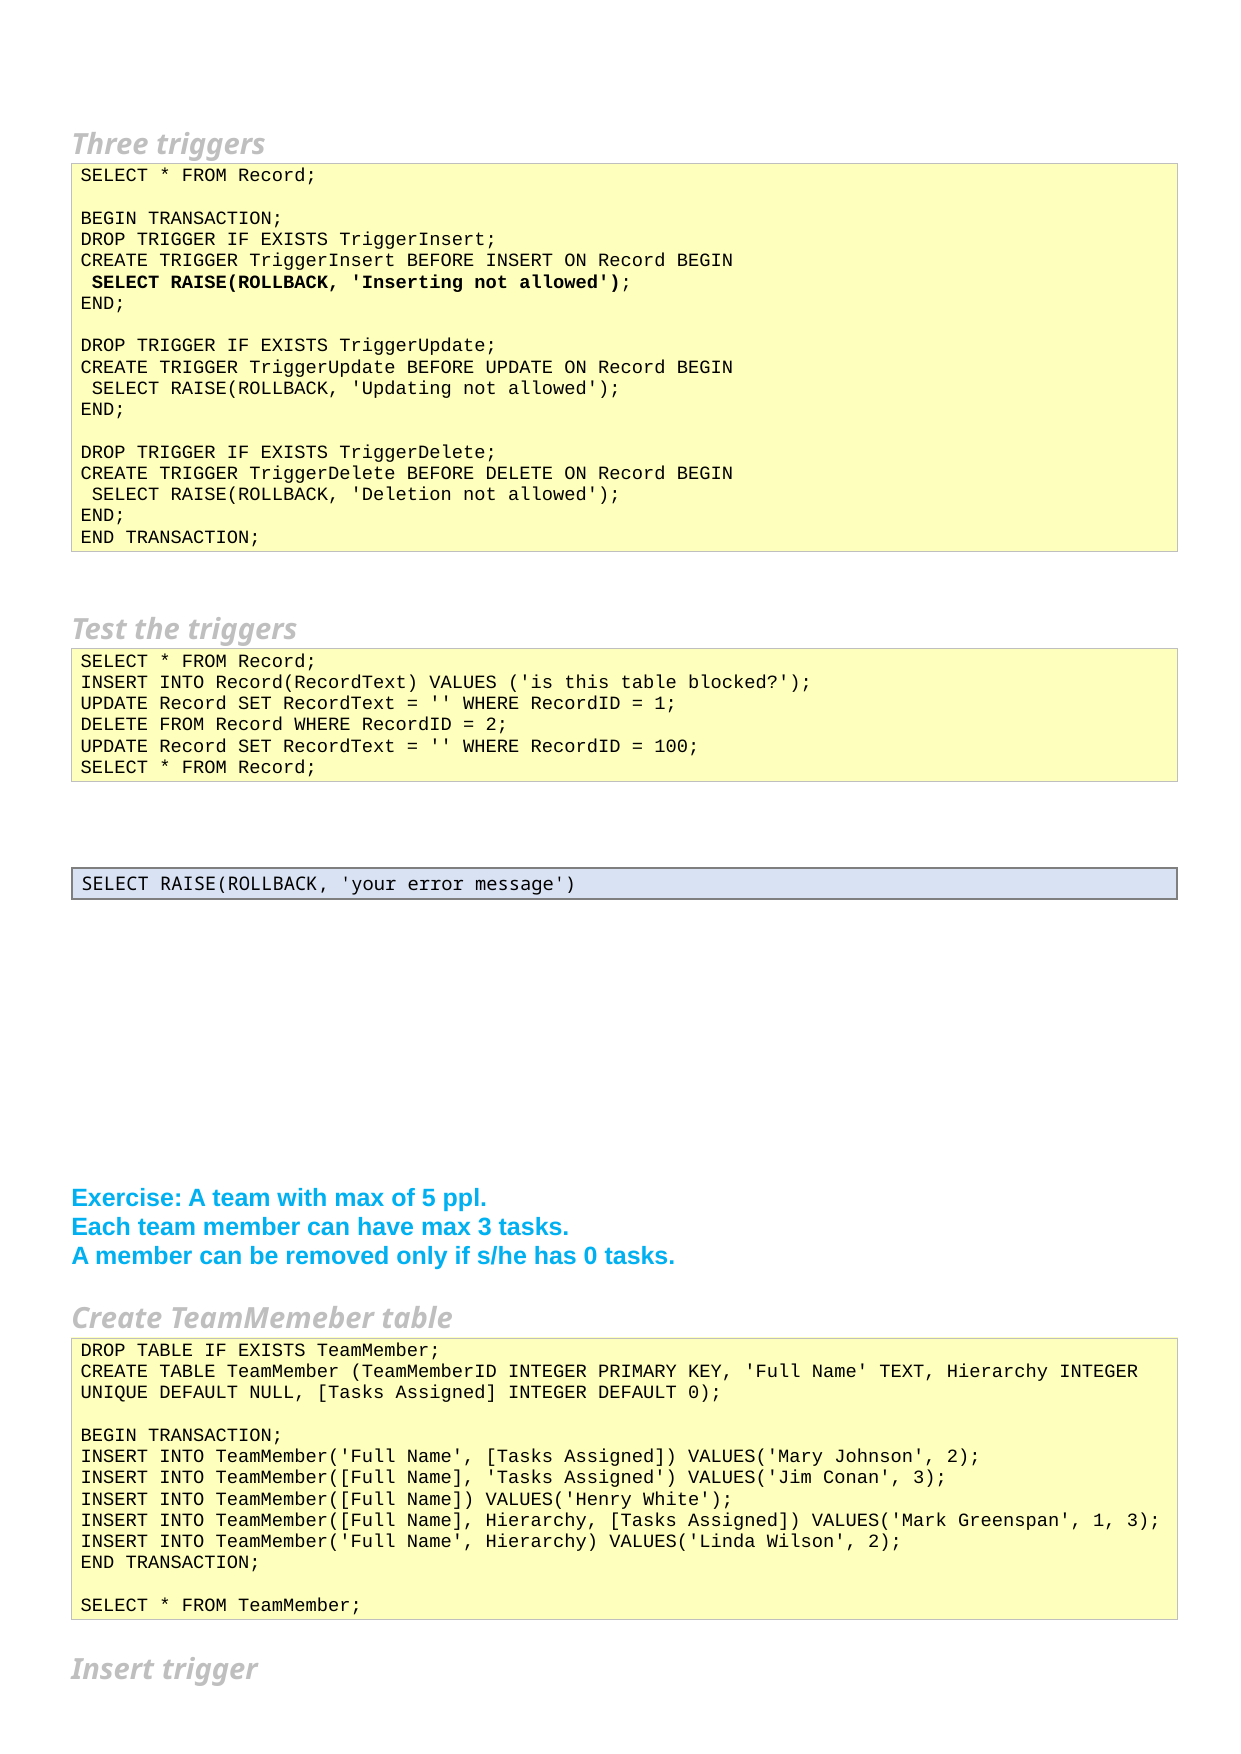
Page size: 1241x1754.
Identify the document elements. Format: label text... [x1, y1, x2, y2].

text END TRANSACTION; [72, 1550, 1177, 1571]
text SELECT * FROM TeamMember; [72, 1592, 1177, 1619]
text DROP TRIGGER IF EXISTS TriggerDelete; [72, 439, 1177, 461]
text BEGIN TRANSACTION; [72, 206, 1177, 227]
text SELECT * FROM Record; [72, 754, 1177, 781]
text INSERT INTO Record(RecordText) VALUES ('is this table blocked?'); [72, 669, 1177, 691]
text DROP TRIGGER IF EXISTS TriggerUpdate; [72, 333, 1177, 354]
text INSERT INTO TeamMember('Full Name', [Tasks Assigned]) VALUES('Mary Johnson', 2); [72, 1444, 1177, 1465]
text SELECT RAISE(ROLLBACK, 'Deletion not allowed'); [72, 482, 1177, 503]
text UPDATE Record SET RecordText = '' WHERE RecordID = 100; [72, 733, 1177, 754]
title Each team member can have max 3 tasks. [71, 1212, 1178, 1241]
text END TRANSACTION; [72, 524, 1177, 551]
title A member can be removed only if s/he has 0 tasks. [71, 1241, 1178, 1269]
text END; [72, 397, 1177, 418]
text UPDATE Record SET RecordText = '' WHERE RecordID = 1; [72, 691, 1177, 712]
text Test the triggers [71, 608, 1178, 648]
text Create TeamMemeber table [71, 1298, 1178, 1337]
text CREATE TRIGGER TriggerUpdate BEFORE UPDATE ON Record BEGIN [72, 354, 1177, 376]
text CREATE TRIGGER TriggerDelete BEFORE DELETE ON Record BEGIN [72, 461, 1177, 482]
text SELECT RAISE(ROLLBACK, 'Inserting not allowed'); [72, 269, 1177, 291]
text INSERT INTO TeamMember([Full Name]) VALUES('Henry White'); [72, 1486, 1177, 1507]
text SELECT RAISE(ROLLBACK, 'Updating not allowed'); [72, 376, 1177, 397]
text SELECT * FROM Record; [72, 164, 1177, 184]
text Insert trigger [71, 1648, 1178, 1688]
title Exercise: A team with max of 5 ppl. [71, 1183, 1178, 1212]
text END; [72, 291, 1177, 312]
text DELETE FROM Record WHERE RecordID = 2; [72, 712, 1177, 733]
text INSERT INTO TeamMember([Full Name], Hierarchy, [Tasks Assigned]) VALUES('Mark Greenspan', 1, 3); [72, 1507, 1177, 1529]
text CREATE TRIGGER TriggerInsert BEFORE INSERT ON Record BEGIN [72, 248, 1177, 269]
text SELECT RAISE(ROLLBACK, 'your error message') [73, 869, 1176, 898]
text INSERT INTO TeamMember([Full Name], 'Tasks Assigned') VALUES('Jim Conan', 3); [72, 1465, 1177, 1486]
text DROP TABLE IF EXISTS TeamMember; [72, 1339, 1177, 1359]
text CREATE TABLE TeamMember (TeamMemberID INTEGER PRIMARY KEY, 'Full Name' TEXT, Hierarchy INTEGER UNIQUE DEFAULT NULL, [Tasks Assigned] INTEGER DEFAULT 0); [72, 1359, 1177, 1401]
text END; [72, 503, 1177, 524]
text SELECT * FROM Record; [72, 649, 1177, 669]
text BEGIN TRANSACTION; [72, 1422, 1177, 1444]
text Three triggers [71, 123, 1178, 163]
text INSERT INTO TeamMember('Full Name', Hierarchy) VALUES('Linda Wilson', 2); [72, 1529, 1177, 1550]
text DROP TRIGGER IF EXISTS TriggerInsert; [72, 227, 1177, 248]
